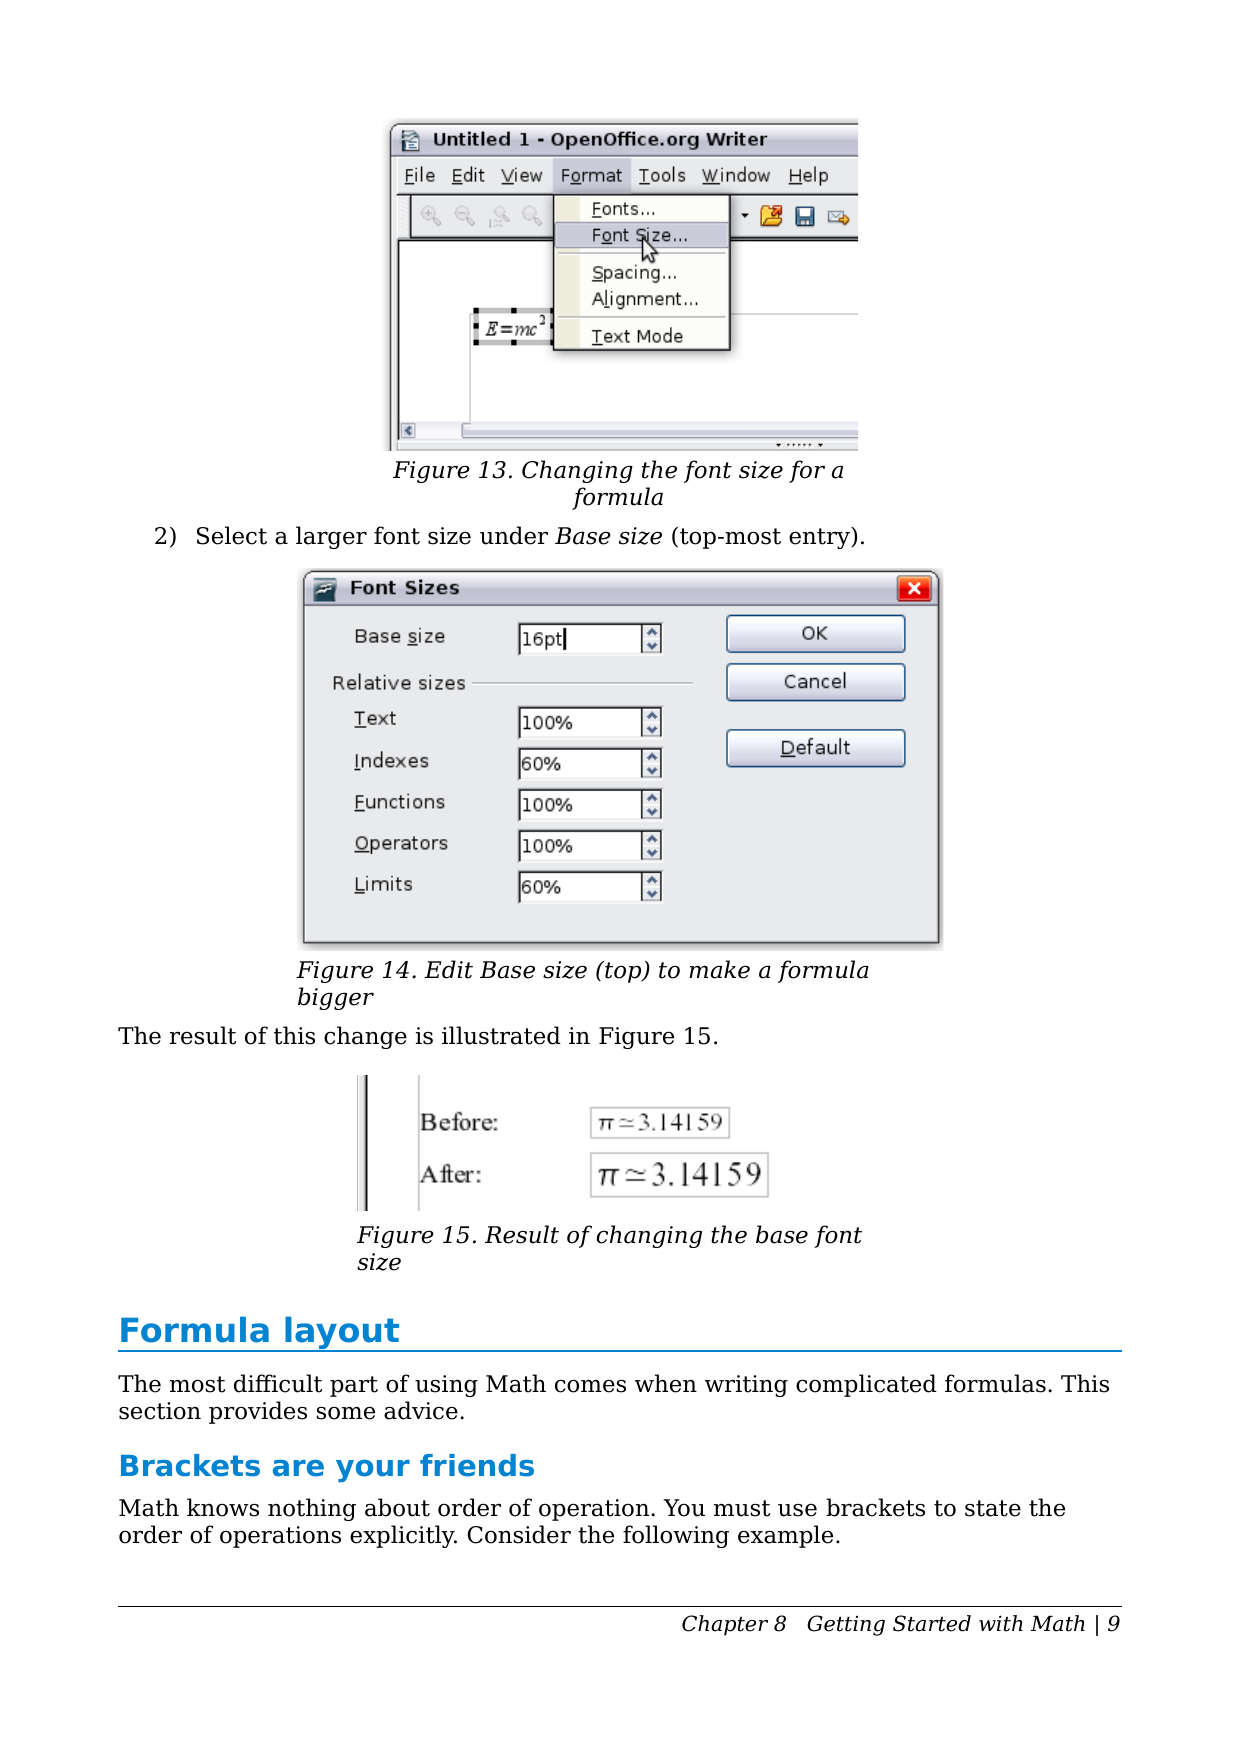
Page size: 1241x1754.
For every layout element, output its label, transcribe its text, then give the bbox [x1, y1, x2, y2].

subtitle Brackets are your friends [118, 1449, 1122, 1483]
text Figure 13. Changing the font size for a formula [368, 457, 873, 510]
text Math knows nothing about order of operation. You must use brackets to state the order of operations explicitly. Consider the following example. [118, 1495, 1122, 1548]
picture [296, 568, 944, 951]
text The result of this change is illustrated in Figure 15. [118, 1023, 1122, 1050]
list Select a larger font size under Base size (top-most entry). [177, 523, 1122, 549]
text Figure 14. Edit Base size (top) to make a formula bigger [297, 957, 943, 1011]
text Figure 15. Result of changing the base font size [357, 1211, 883, 1275]
picture [357, 1075, 812, 1211]
picture [382, 118, 859, 451]
text The most difficult part of using Math comes when writing complicated formulas. This section provides some advice. [118, 1371, 1122, 1424]
subtitle Formula layout [118, 1311, 1122, 1350]
